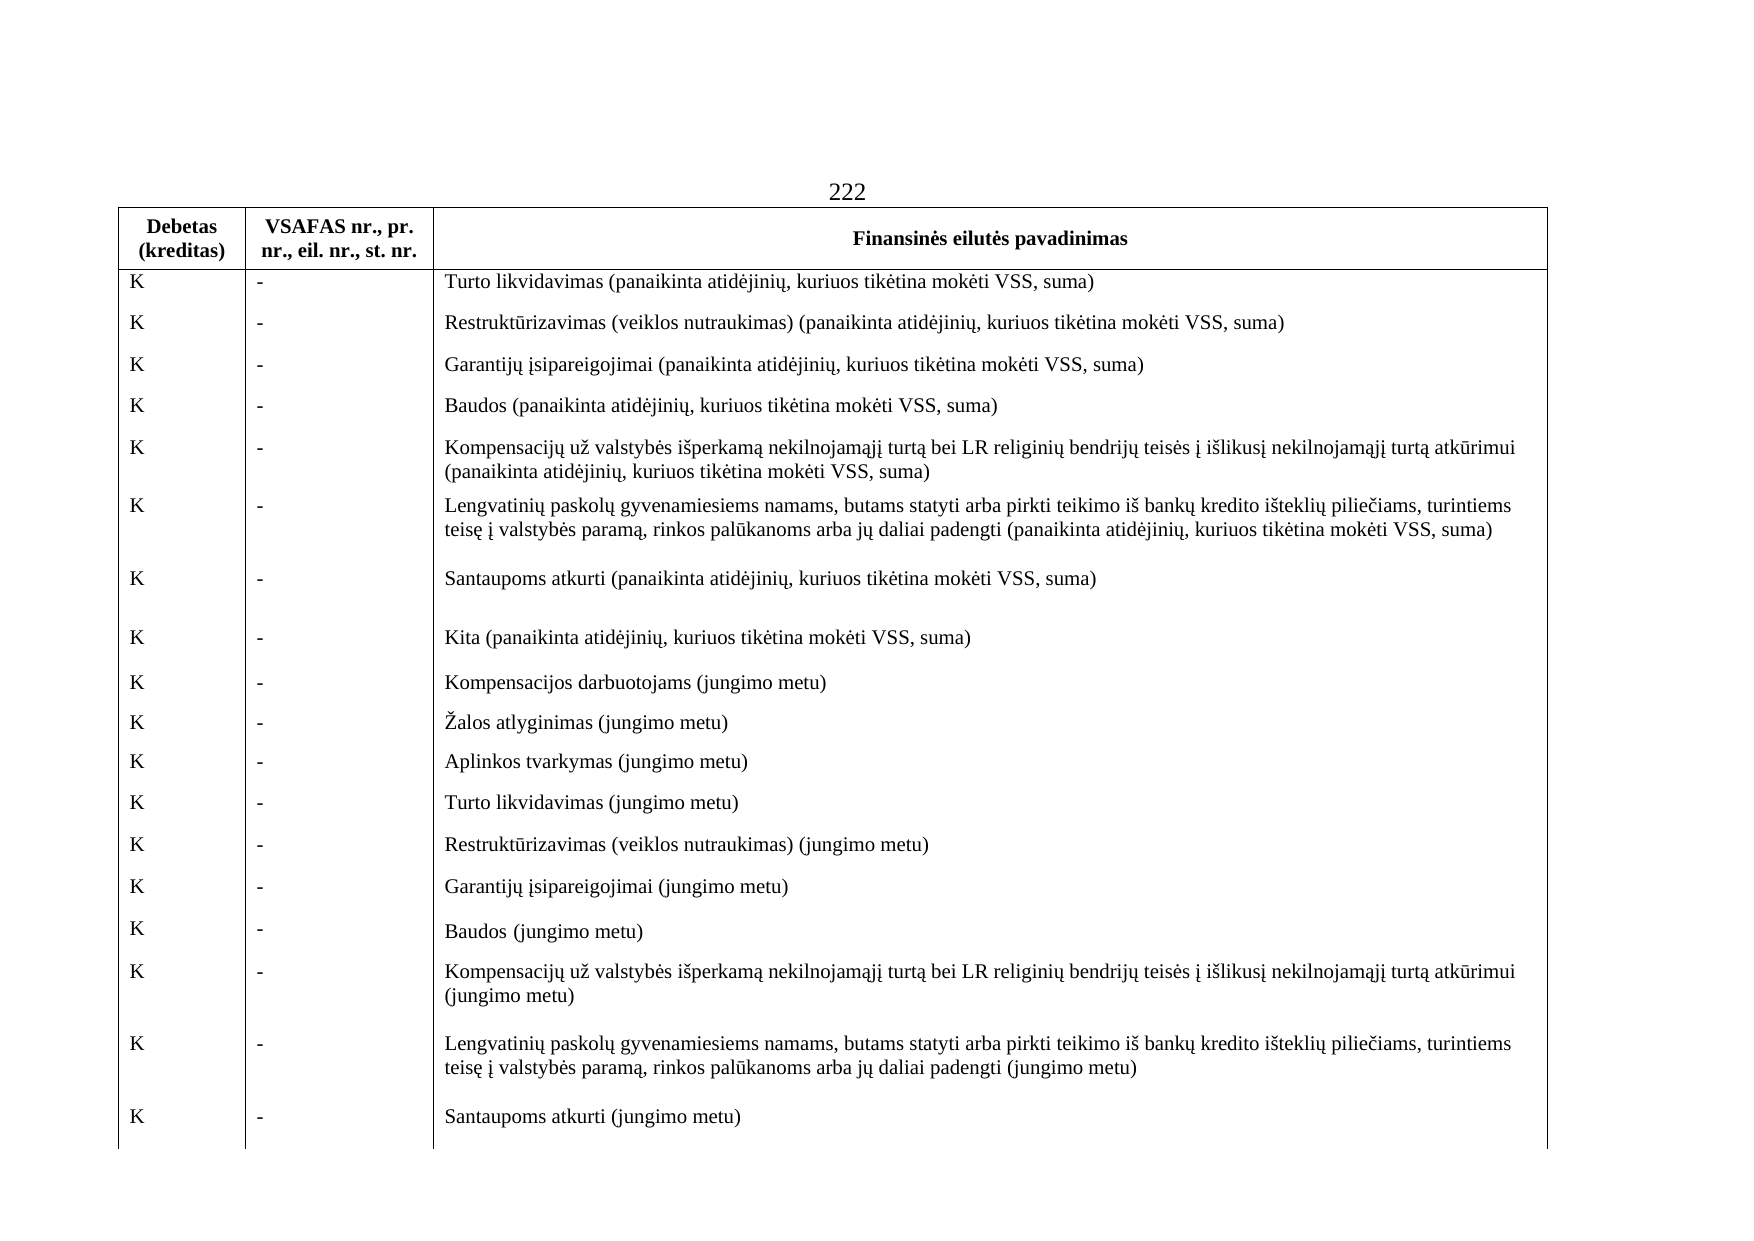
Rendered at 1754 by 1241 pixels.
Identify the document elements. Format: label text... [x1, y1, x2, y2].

table_cell K [119, 270, 245, 309]
table_cell - [246, 1104, 433, 1149]
table_cell K [119, 874, 245, 916]
table_cell Kompensacijos darbuotojams (jungimo metu) [434, 670, 1547, 710]
table_cell K [119, 832, 245, 874]
table_cell - [246, 310, 433, 352]
table_cell - [246, 1031, 433, 1104]
table_header Debetas (kreditas) [119, 208, 245, 269]
table_cell - [246, 270, 433, 309]
table_cell - [246, 916, 433, 958]
table_cell - [246, 670, 433, 710]
table_header VSAFAS nr., pr. nr., eil. nr., st. nr. [246, 208, 433, 269]
table_cell - [246, 493, 433, 566]
table_cell Restruktūrizavimas (veiklos nutraukimas) (panaikinta atidėjinių, kuriuos tikėtina mokėti VSS, suma) [434, 310, 1547, 352]
table_cell Garantijų įsipareigojimai (panaikinta atidėjinių, kuriuos tikėtina mokėti VSS, suma) [434, 352, 1547, 393]
table_cell - [246, 625, 433, 670]
table_cell - [246, 832, 433, 874]
table_cell K [119, 959, 245, 1031]
table_cell K [119, 435, 245, 493]
table_cell K [119, 1104, 245, 1149]
table_cell K [119, 625, 245, 670]
table_cell K [119, 394, 245, 435]
table_cell Lengvatinių paskolų gyvenamiesiems namams, butams statyti arba pirkti teikimo iš bankų kredito išteklių piliečiams, turintiems teisę į valstybės paramą, rinkos palūkanoms arba jų daliai padengti (panaikinta atidėjinių, kuriuos tikėtina mokėti VSS, suma) [434, 493, 1547, 566]
table_cell Žalos atlyginimas (jungimo metu) [434, 710, 1547, 749]
table_cell - [246, 874, 433, 916]
table_cell Kompensacijų už valstybės išperkamą nekilnojamąjį turtą bei LR religinių bendrijų teisės į išlikusį nekilnojamąjį turtą atkūrimui (panaikinta atidėjinių, kuriuos tikėtina mokėti VSS, suma) [434, 435, 1547, 493]
table_cell Santaupoms atkurti (panaikinta atidėjinių, kuriuos tikėtina mokėti VSS, suma) [434, 566, 1547, 625]
table_cell K [119, 790, 245, 832]
table_cell Baudos (jungimo metu) [434, 916, 1547, 958]
table_cell - [246, 959, 433, 1031]
table_cell K [119, 352, 245, 393]
table_cell Restruktūrizavimas (veiklos nutraukimas) (jungimo metu) [434, 832, 1547, 874]
table_cell Turto likvidavimas (panaikinta atidėjinių, kuriuos tikėtina mokėti VSS, suma) [434, 270, 1547, 309]
table_cell Turto likvidavimas (jungimo metu) [434, 790, 1547, 832]
table_cell K [119, 493, 245, 566]
table_cell - [246, 435, 433, 493]
table_cell Kita (panaikinta atidėjinių, kuriuos tikėtina mokėti VSS, suma) [434, 625, 1547, 670]
table_cell Santaupoms atkurti (jungimo metu) [434, 1104, 1547, 1149]
table_cell - [246, 790, 433, 832]
table_cell K [119, 310, 245, 352]
table_cell K [119, 749, 245, 790]
table_cell Lengvatinių paskolų gyvenamiesiems namams, butams statyti arba pirkti teikimo iš bankų kredito išteklių piliečiams, turintiems teisę į valstybės paramą, rinkos palūkanoms arba jų daliai padengti (jungimo metu) [434, 1031, 1547, 1104]
table_cell K [119, 1031, 245, 1104]
table_cell - [246, 710, 433, 749]
table_cell - [246, 566, 433, 625]
table_cell K [119, 670, 245, 710]
table_cell Kompensacijų už valstybės išperkamą nekilnojamąjį turtą bei LR religinių bendrijų teisės į išlikusį nekilnojamąjį turtą atkūrimui (jungimo metu) [434, 959, 1547, 1031]
table_cell - [246, 352, 433, 393]
table_cell K [119, 710, 245, 749]
table_cell K [119, 566, 245, 625]
table_cell - [246, 394, 433, 435]
table_cell Baudos (panaikinta atidėjinių, kuriuos tikėtina mokėti VSS, suma) [434, 394, 1547, 435]
table_cell K [119, 916, 245, 958]
table_cell Garantijų įsipareigojimai (jungimo metu) [434, 874, 1547, 916]
table_cell Aplinkos tvarkymas (jungimo metu) [434, 749, 1547, 790]
table_header Finansinės eilutės pavadinimas [434, 208, 1547, 269]
table_cell - [246, 749, 433, 790]
